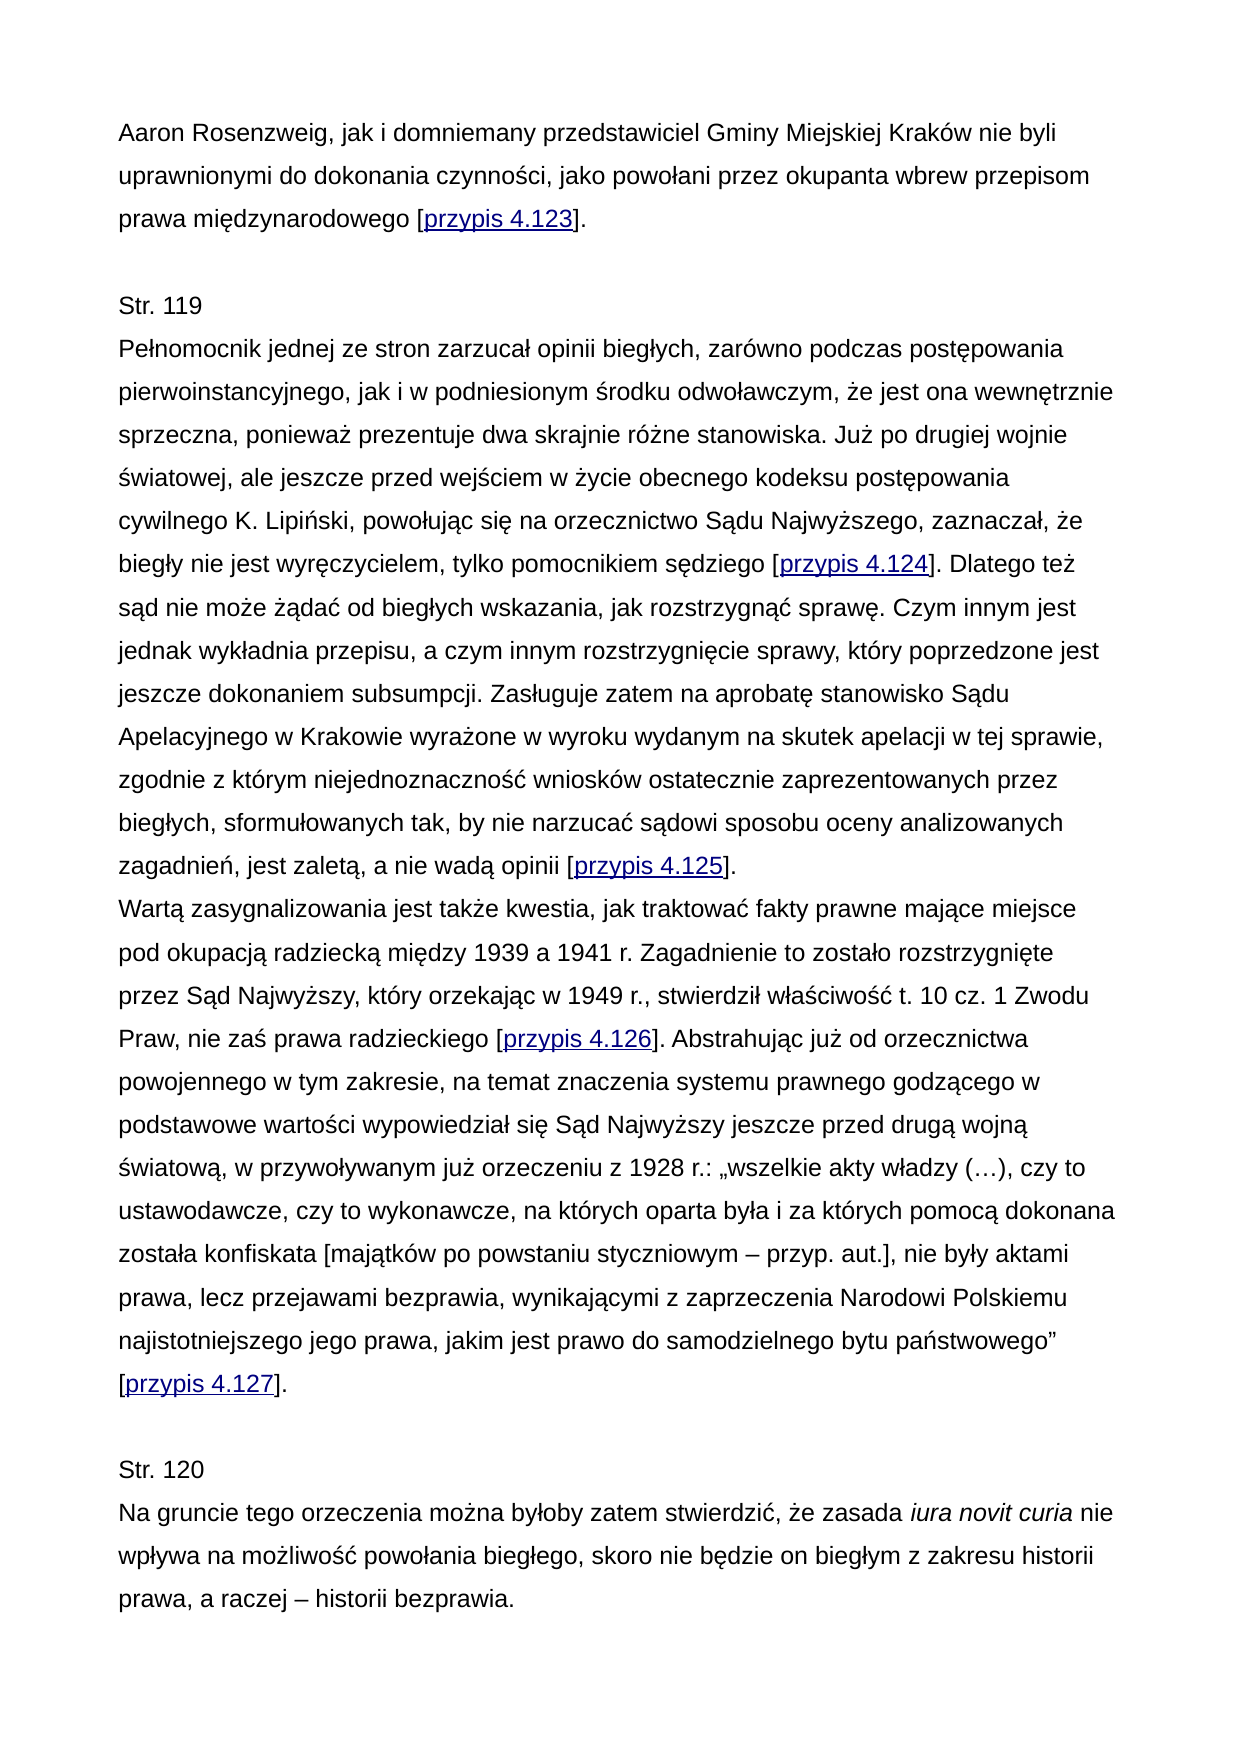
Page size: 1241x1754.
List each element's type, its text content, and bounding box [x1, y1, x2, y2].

text Str. 120 [118, 1455, 1122, 1484]
text Aaron Rosenzweig, jak i domniemany przedstawiciel Gminy Miejskiej Kraków nie byli uprawnionymi do dokonania czynności, jako powołani przez okupanta wbrew przepisom prawa międzynarodowego [przypis 4.123]. [118, 118, 1122, 233]
text Wartą zasygnalizowania jest także kwestia, jak traktować fakty prawne mające miejsce pod okupacją radziecką między 1939 a 1941 r. Zagadnienie to zostało rozstrzygnięte przez Sąd Najwyższy, który orzekając w 1949 r., stwierdził właściwość t. 10 cz. 1 Zwodu Praw, nie zaś prawa radzieckiego [przypis 4.126]. Abstrahując już od orzecznictwa powojennego w tym zakresie, na temat znaczenia systemu prawnego godzącego w podstawowe wartości wypowiedział się Sąd Najwyższy jeszcze przed drugą wojną światową, w przywoływanym już orzeczeniu z 1928 r.: „wszelkie akty władzy (…), czy to ustawodawcze, czy to wykonawcze, na których oparta była i za których pomocą dokonana została konfiskata [majątków po powstaniu styczniowym – przyp. aut.], nie były aktami prawa, lecz przejawami bezprawia, wynikającymi z zaprzeczenia Narodowi Polskiemu najistotniejszego jego prawa, jakim jest prawo do samodzielnego bytu państwowego” [przypis 4.127]. [118, 894, 1122, 1397]
text Str. 119 [118, 291, 1122, 319]
text Pełnomocnik jednej ze stron zarzucał opinii biegłych, zarówno podczas postępowania pierwoinstancyjnego, jak i w podniesionym środku odwoławczym, że jest ona wewnętrznie sprzeczna, ponieważ prezentuje dwa skrajnie różne stanowiska. Już po drugiej wojnie światowej, ale jeszcze przed wejściem w życie obecnego kodeksu postępowania cywilnego K. Lipiński, powołując się na orzecznictwo Sądu Najwyższego, zaznaczał, że biegły nie jest wyręczycielem, tylko pomocnikiem sędziego [przypis 4.124]. Dlatego też sąd nie może żądać od biegłych wskazania, jak rozstrzygnąć sprawę. Czym innym jest jednak wykładnia przepisu, a czym innym rozstrzygnięcie sprawy, który poprzedzone jest jeszcze dokonaniem subsumpcji. Zasługuje zatem na aprobatę stanowisko Sądu Apelacyjnego w Krakowie wyrażone w wyroku wydanym na skutek apelacji w tej sprawie, zgodnie z którym niejednoznaczność wniosków ostatecznie zaprezentowanych przez biegłych, sformułowanych tak, by nie narzucać sądowi sposobu oceny analizowanych zagadnień, jest zaletą, a nie wadą opinii [przypis 4.125]. [118, 334, 1122, 880]
text Na gruncie tego orzeczenia można byłoby zatem stwierdzić, że zasada iura novit curia nie wpływa na możliwość powołania biegłego, skoro nie będzie on biegłym z zakresu historii prawa, a raczej – historii bezprawia. [118, 1498, 1122, 1613]
